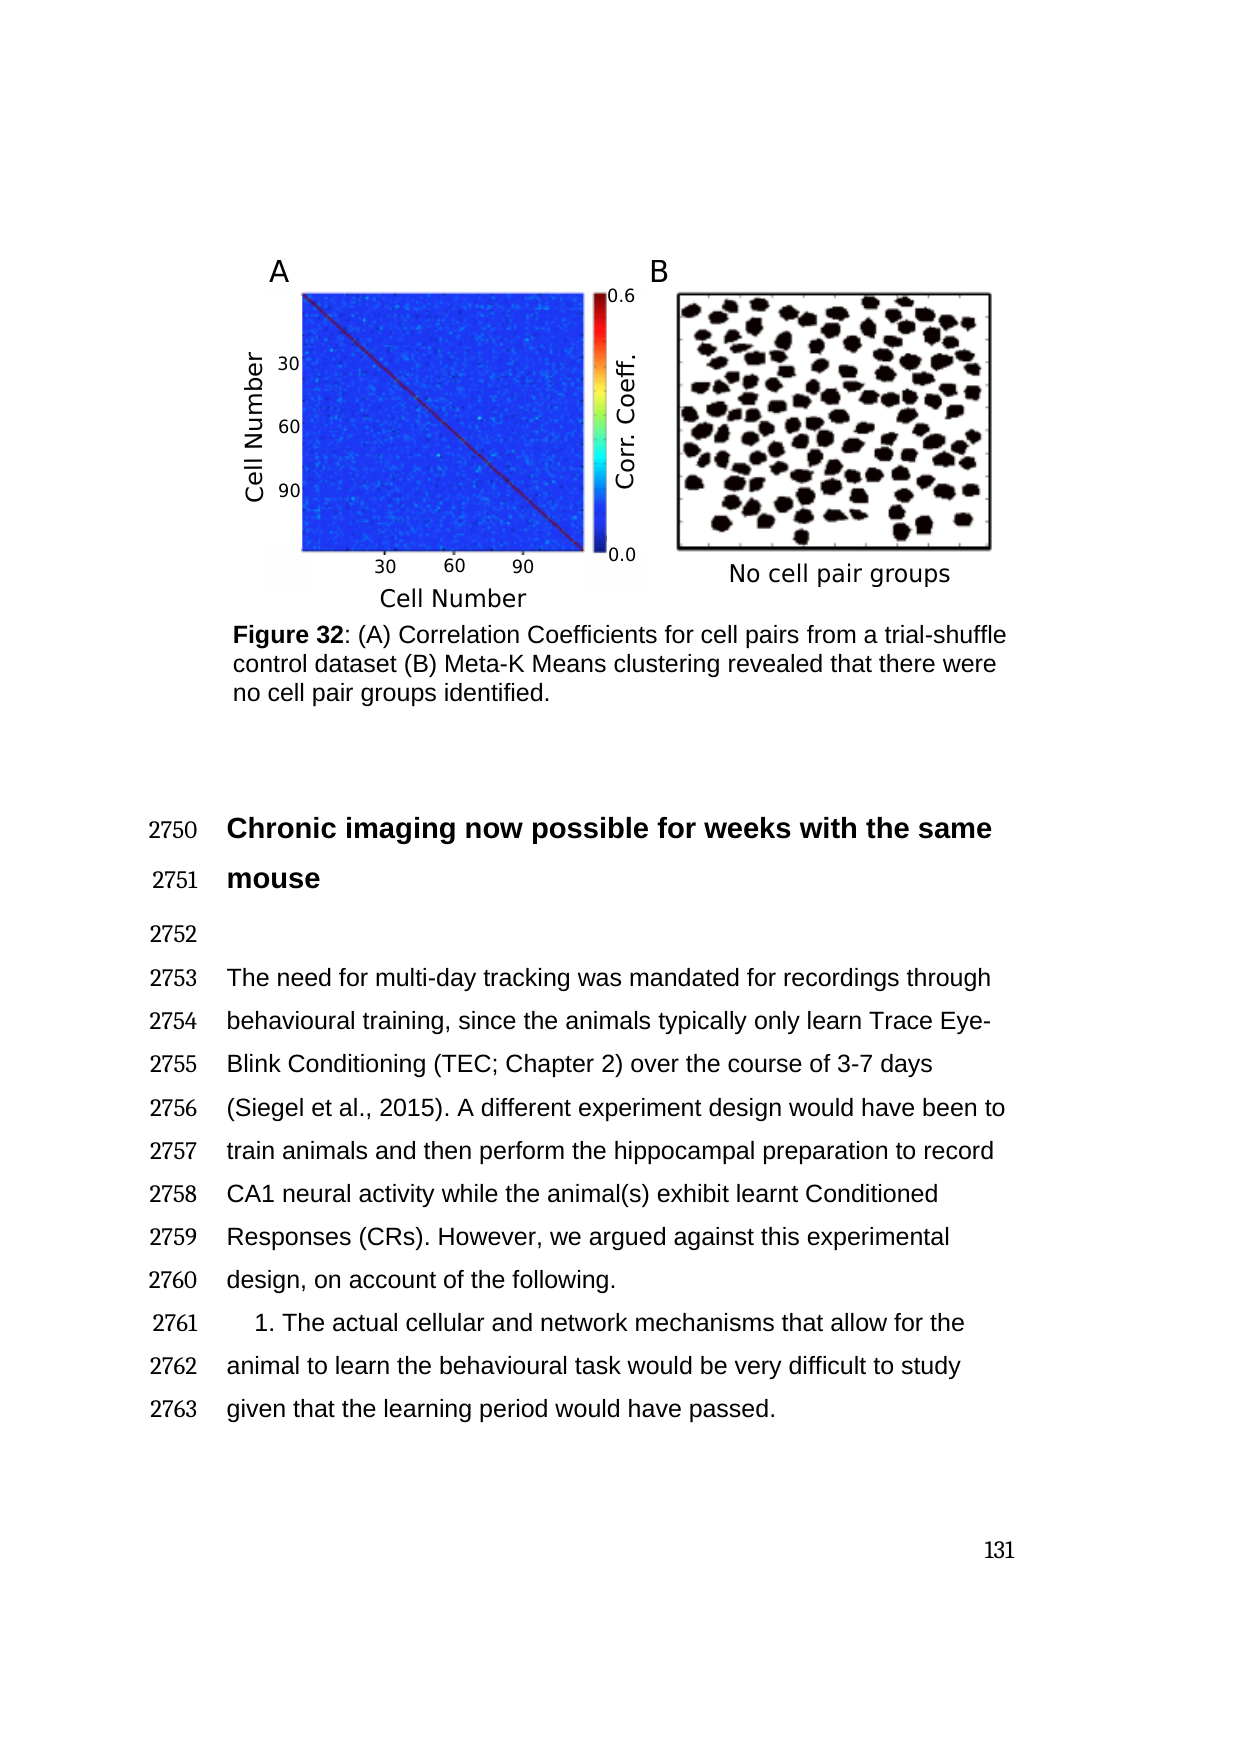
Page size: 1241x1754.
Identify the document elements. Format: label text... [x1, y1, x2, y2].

text Figure 32: (A) Correlation Coefficients for cell pairs from a trial-shuffle control dataset (B) Meta-K Means clustering revealed that there were no cell pair groups identified. [233, 260, 1007, 706]
text 1. The actual cellular and network mechanisms that allow for the animal to learn the behavioural task would be very difficult to study given that the learning period would have passed. [226, 1308, 1014, 1423]
subtitle Chronic imaging now possible for weeks with the same mouse [226, 811, 1014, 895]
text The need for multi-day tracking was mandated for recordings through behavioural training, since the animals typically only learn Trace Eye-Blink Conditioning (TEC; Chapter 2) over the course of 3-7 days (Siegel et al., 2015)⁠. A different experiment design would have been to train animals and then perform the hippocampal preparation to record CA1 neural activity while the animal(s) exhibit learnt Conditioned Responses (CRs). However, we argued against this experimental design, on account of the following. [226, 963, 1014, 1294]
